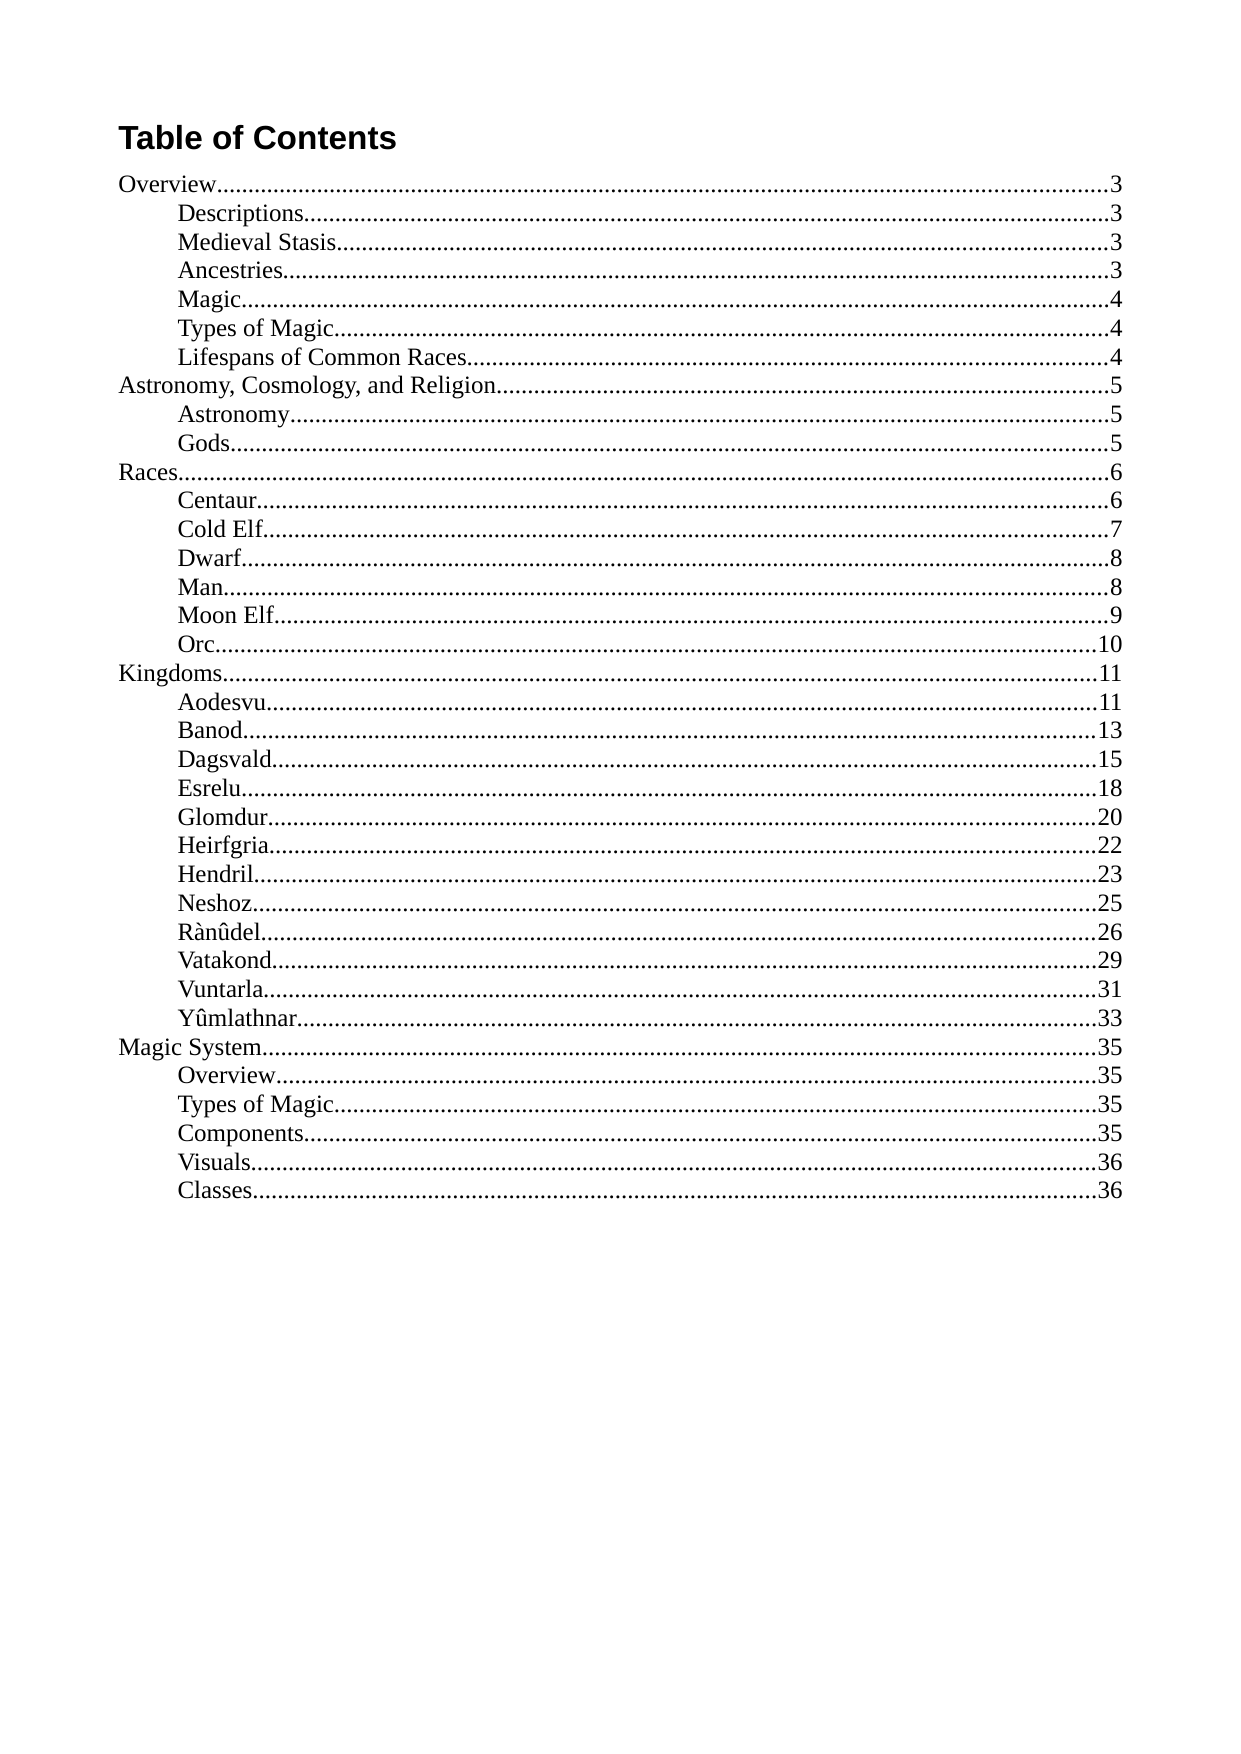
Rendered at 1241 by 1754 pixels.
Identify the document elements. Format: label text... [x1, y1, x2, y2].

text Medieval Stasis 3 [177, 227, 1122, 255]
text Gods 5 [177, 428, 1122, 457]
text Overview 35 [177, 1060, 1122, 1089]
text Aodesvu 11 [177, 687, 1122, 715]
text Cold Elf 7 [177, 514, 1122, 543]
text Races 6 [118, 457, 1122, 485]
text Esrelu 18 [177, 773, 1122, 802]
text Kingdoms 11 [118, 658, 1122, 687]
text Types of Magic 4 [177, 313, 1122, 342]
text Components 35 [177, 1118, 1122, 1147]
text Vuntarla 31 [177, 974, 1122, 1003]
text Magic 4 [177, 284, 1122, 313]
text Magic System 35 [118, 1032, 1122, 1060]
text Overview 3 [118, 169, 1122, 198]
text Ancestries 3 [177, 255, 1122, 284]
subtitle Table of Contents [118, 118, 1122, 157]
text Astronomy 5 [177, 399, 1122, 428]
text Neshoz 25 [177, 888, 1122, 917]
text Vatakond 29 [177, 945, 1122, 974]
text Orc 10 [177, 629, 1122, 658]
text Banod 13 [177, 715, 1122, 744]
text Glomdur 20 [177, 802, 1122, 830]
text Lifespans of Common Races 4 [177, 342, 1122, 370]
text Classes 36 [177, 1175, 1122, 1204]
text Centaur 6 [177, 485, 1122, 514]
text Dwarf 8 [177, 543, 1122, 572]
text Yûmlathnar 33 [177, 1003, 1122, 1032]
text Hendril 23 [177, 859, 1122, 888]
text Descriptions 3 [177, 198, 1122, 227]
text Types of Magic 35 [177, 1089, 1122, 1118]
text Man 8 [177, 572, 1122, 600]
text Moon Elf 9 [177, 600, 1122, 629]
text Heirfgria 22 [177, 830, 1122, 859]
text Dagsvald 15 [177, 744, 1122, 773]
text Visuals 36 [177, 1147, 1122, 1175]
text Rànûdel 26 [177, 917, 1122, 945]
text Astronomy, Cosmology, and Religion 5 [118, 370, 1122, 399]
